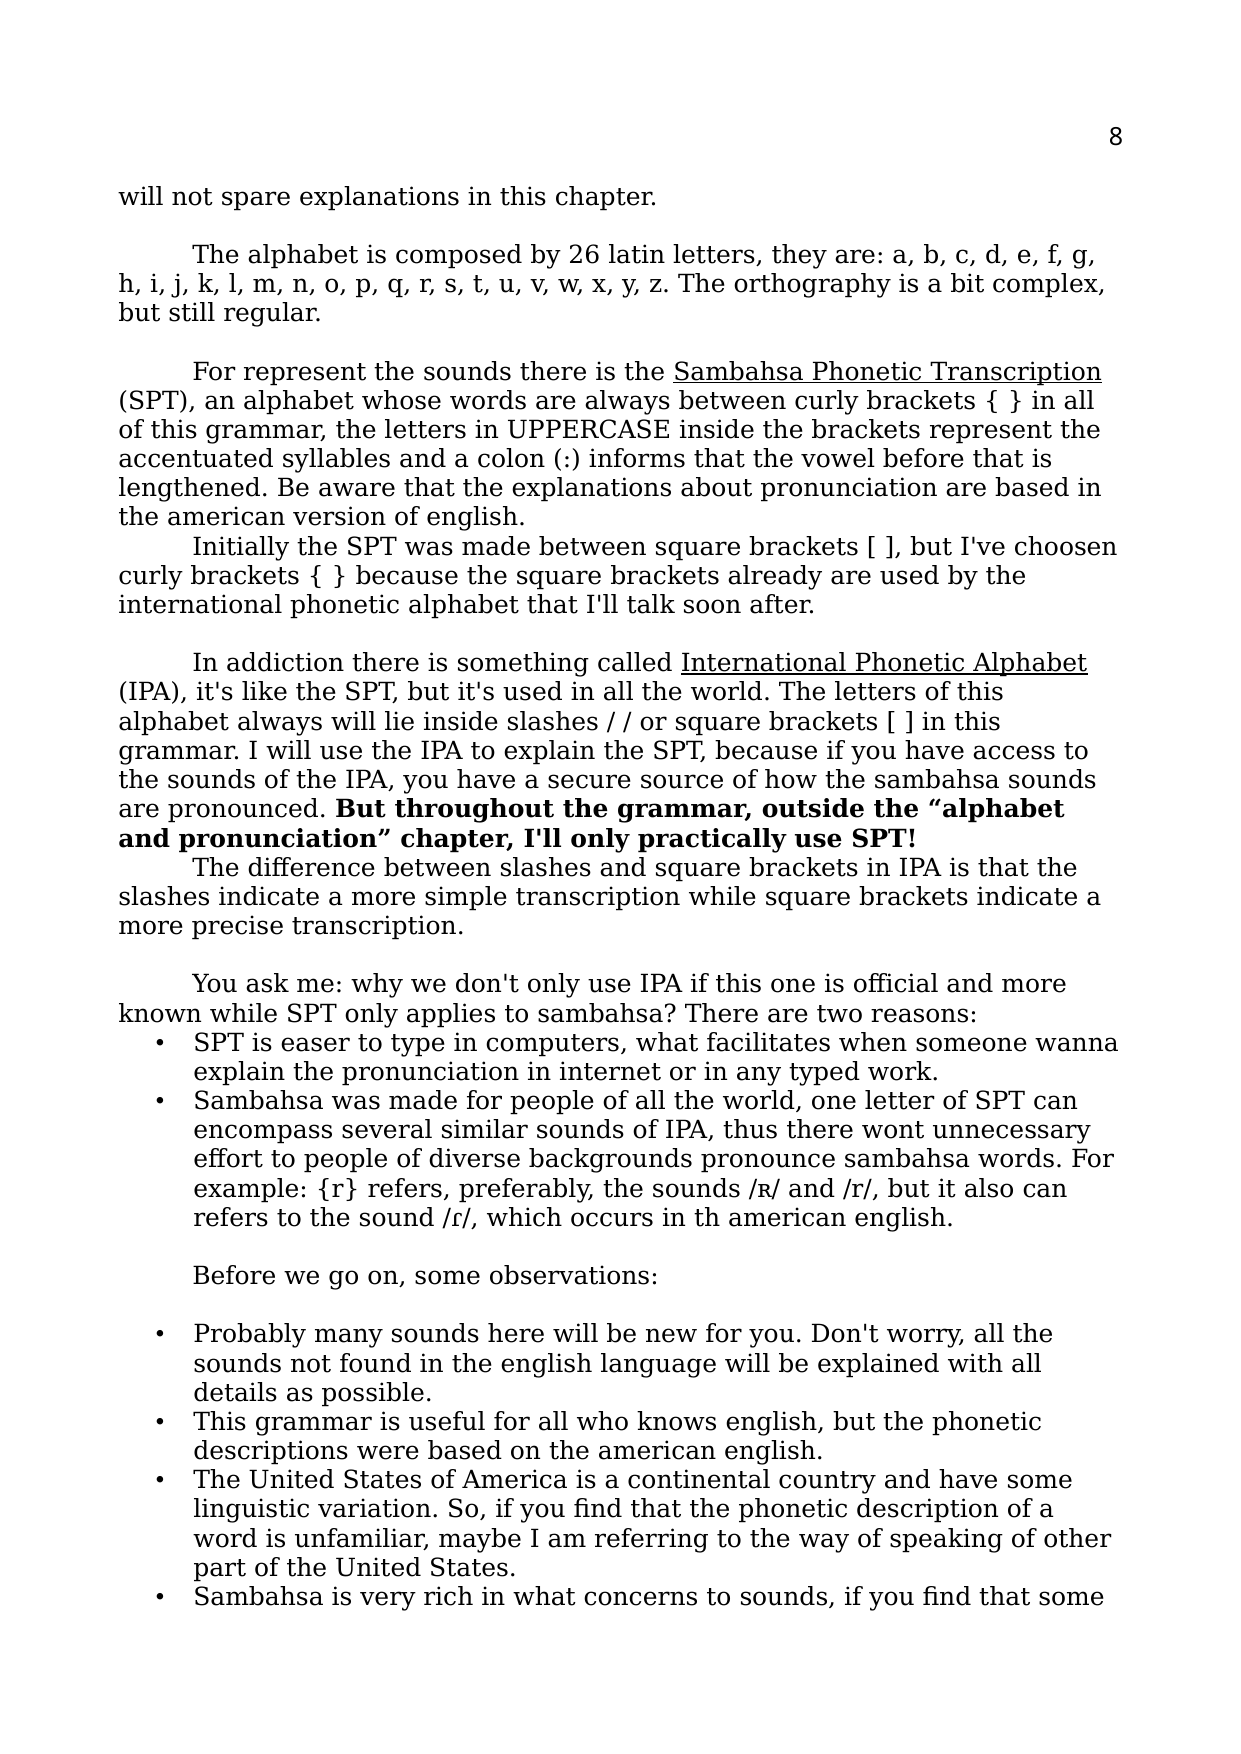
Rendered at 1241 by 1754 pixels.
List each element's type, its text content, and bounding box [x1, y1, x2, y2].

text The alphabet is composed by 26 latin letters, they are: a, b, c, d, e, f, g, h, i, j, k, l, m, n, o, p, q, r, s, t, u, v, w, x, y, z. The orthography is a bit complex, but still regular. [118, 240, 1123, 327]
list This grammar is useful for all who knows english, but the phonetic descriptions were based on the american english. [156, 1407, 1123, 1465]
text You ask me: why we don't only use IPA if this one is official and more known while SPT only applies to sambahsa? There are two reasons: [118, 969, 1123, 1028]
text Before we go on, some observations: [118, 1261, 1123, 1290]
text In addiction there is something called International Phonetic Alphabet (IPA), it's like the SPT, but it's used in all the world. The letters of this alphabet always will lie inside slashes / / or square brackets [ ] in this grammar. I will use the IPA to explain the SPT, because if you have access to the sounds of the IPA, you have a secure source of how the sambahsa sounds are pronounced. But throughout the grammar, outside the “alphabet and pronunciation” chapter, I'll only practically use SPT! [118, 648, 1123, 853]
text will not spare explanations in this chapter. [118, 182, 1123, 211]
text Initially the SPT was made between square brackets [ ], but I've choosen curly brackets { } because the square brackets already are used by the international phonetic alphabet that I'll talk soon after. [118, 532, 1123, 619]
list Sambahsa was made for people of all the world, one letter of SPT can encompass several similar sounds of IPA, thus there wont unnecessary effort to people of diverse backgrounds pronounce sambahsa words. For example: {r} refers, preferably, the sounds /ʀ/ and /r/, but it also can refers to the sound /ɾ/, which occurs in th american english. [156, 1086, 1123, 1232]
list Probably many sounds here will be new for you. Don't worry, all the sounds not found in the english language will be explained with all details as possible. [156, 1319, 1123, 1407]
list SPT is easer to type in computers, what facilitates when someone wanna explain the pronunciation in internet or in any typed work. [156, 1028, 1123, 1086]
list Sambahsa is very rich in what concerns to sounds, if you find that some [156, 1582, 1123, 1611]
list The United States of America is a continental country and have some linguistic variation. So, if you find that the phonetic description of a word is unfamiliar, maybe I am referring to the way of speaking of other part of the United States. [156, 1465, 1123, 1582]
text The difference between slashes and square brackets in IPA is that the slashes indicate a more simple transcription while square brackets indicate a more precise transcription. [118, 853, 1123, 940]
text For represent the sounds there is the Sambahsa Phonetic Transcription (SPT), an alphabet whose words are always between curly brackets { } in all of this grammar, the letters in UPPERCASE inside the brackets represent the accentuated syllables and a colon (:) informs that the vowel before that is lengthened. Be aware that the explanations about pronunciation are based in the american version of english. [118, 357, 1123, 532]
